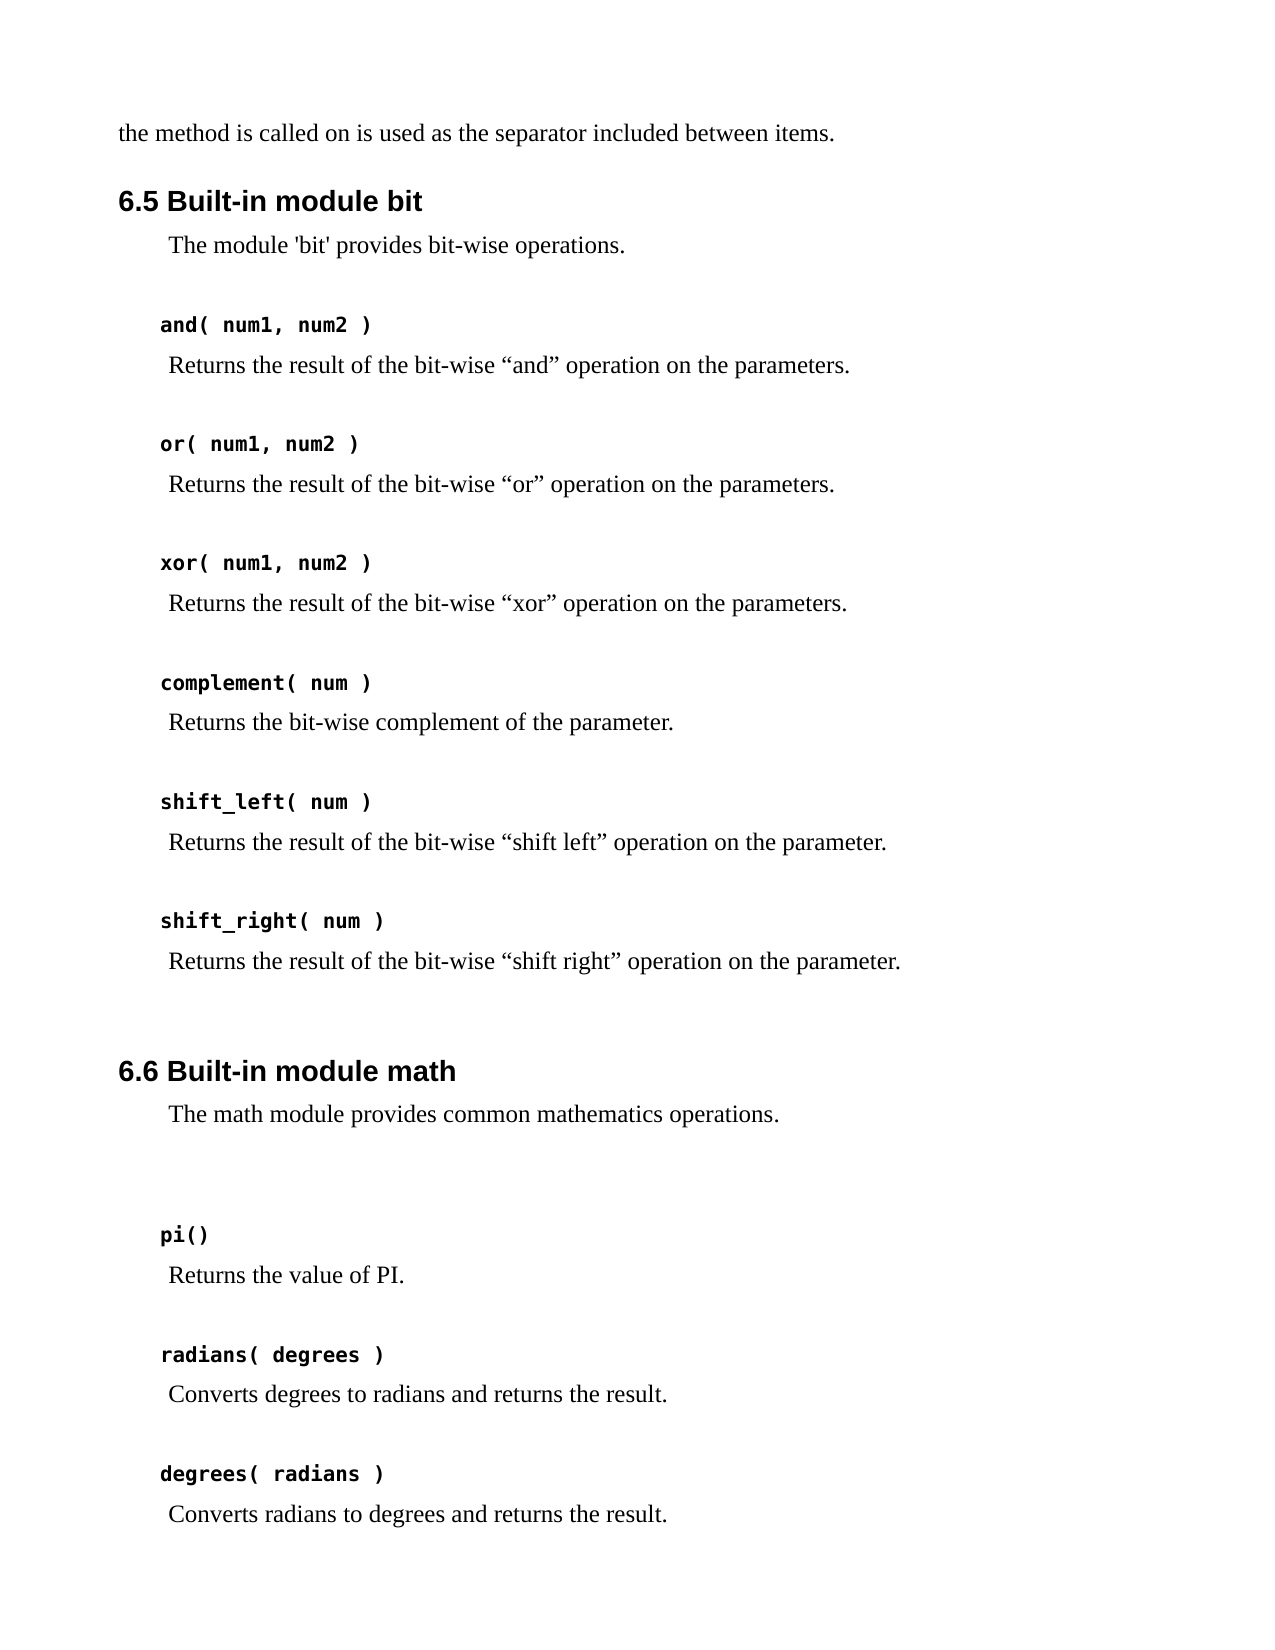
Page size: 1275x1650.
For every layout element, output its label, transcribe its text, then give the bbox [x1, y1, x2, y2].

text The module 'bit' provides bit-wise operations. [118, 230, 1157, 259]
text Returns the result of the bit-wise “and” operation on the parameters. [118, 350, 1157, 378]
text complement( num ) [118, 671, 1157, 695]
text degrees( radians ) [118, 1462, 1157, 1486]
text or( num1, num2 ) [118, 432, 1157, 456]
text Returns the result of the bit-wise “shift left” operation on the parameter. [118, 827, 1157, 856]
text Returns the result of the bit-wise “shift right” operation on the parameter. [118, 946, 1157, 975]
text Converts degrees to radians and returns the result. [118, 1379, 1157, 1408]
text pi() [118, 1223, 1157, 1248]
text shift_left( num ) [118, 790, 1157, 814]
text shift_right( num ) [118, 909, 1157, 933]
text and( num1, num2 ) [118, 313, 1157, 337]
text the method is called on is used as the separator included between items. [118, 118, 1157, 147]
text The math module provides common mathematics operations. [118, 1099, 1157, 1128]
text Returns the result of the bit-wise “or” operation on the parameters. [118, 469, 1157, 498]
subtitle 6.5 Built-in module bit [118, 184, 1157, 218]
subtitle 6.6 Built-in module math [118, 1053, 1157, 1087]
text Converts radians to degrees and returns the result. [118, 1499, 1157, 1527]
text Returns the bit-wise complement of the parameter. [118, 707, 1157, 736]
text Returns the value of PI. [118, 1260, 1157, 1289]
text Returns the result of the bit-wise “xor” operation on the parameters. [118, 588, 1157, 617]
text xor( num1, num2 ) [118, 551, 1157, 576]
text radians( degrees ) [118, 1343, 1157, 1367]
